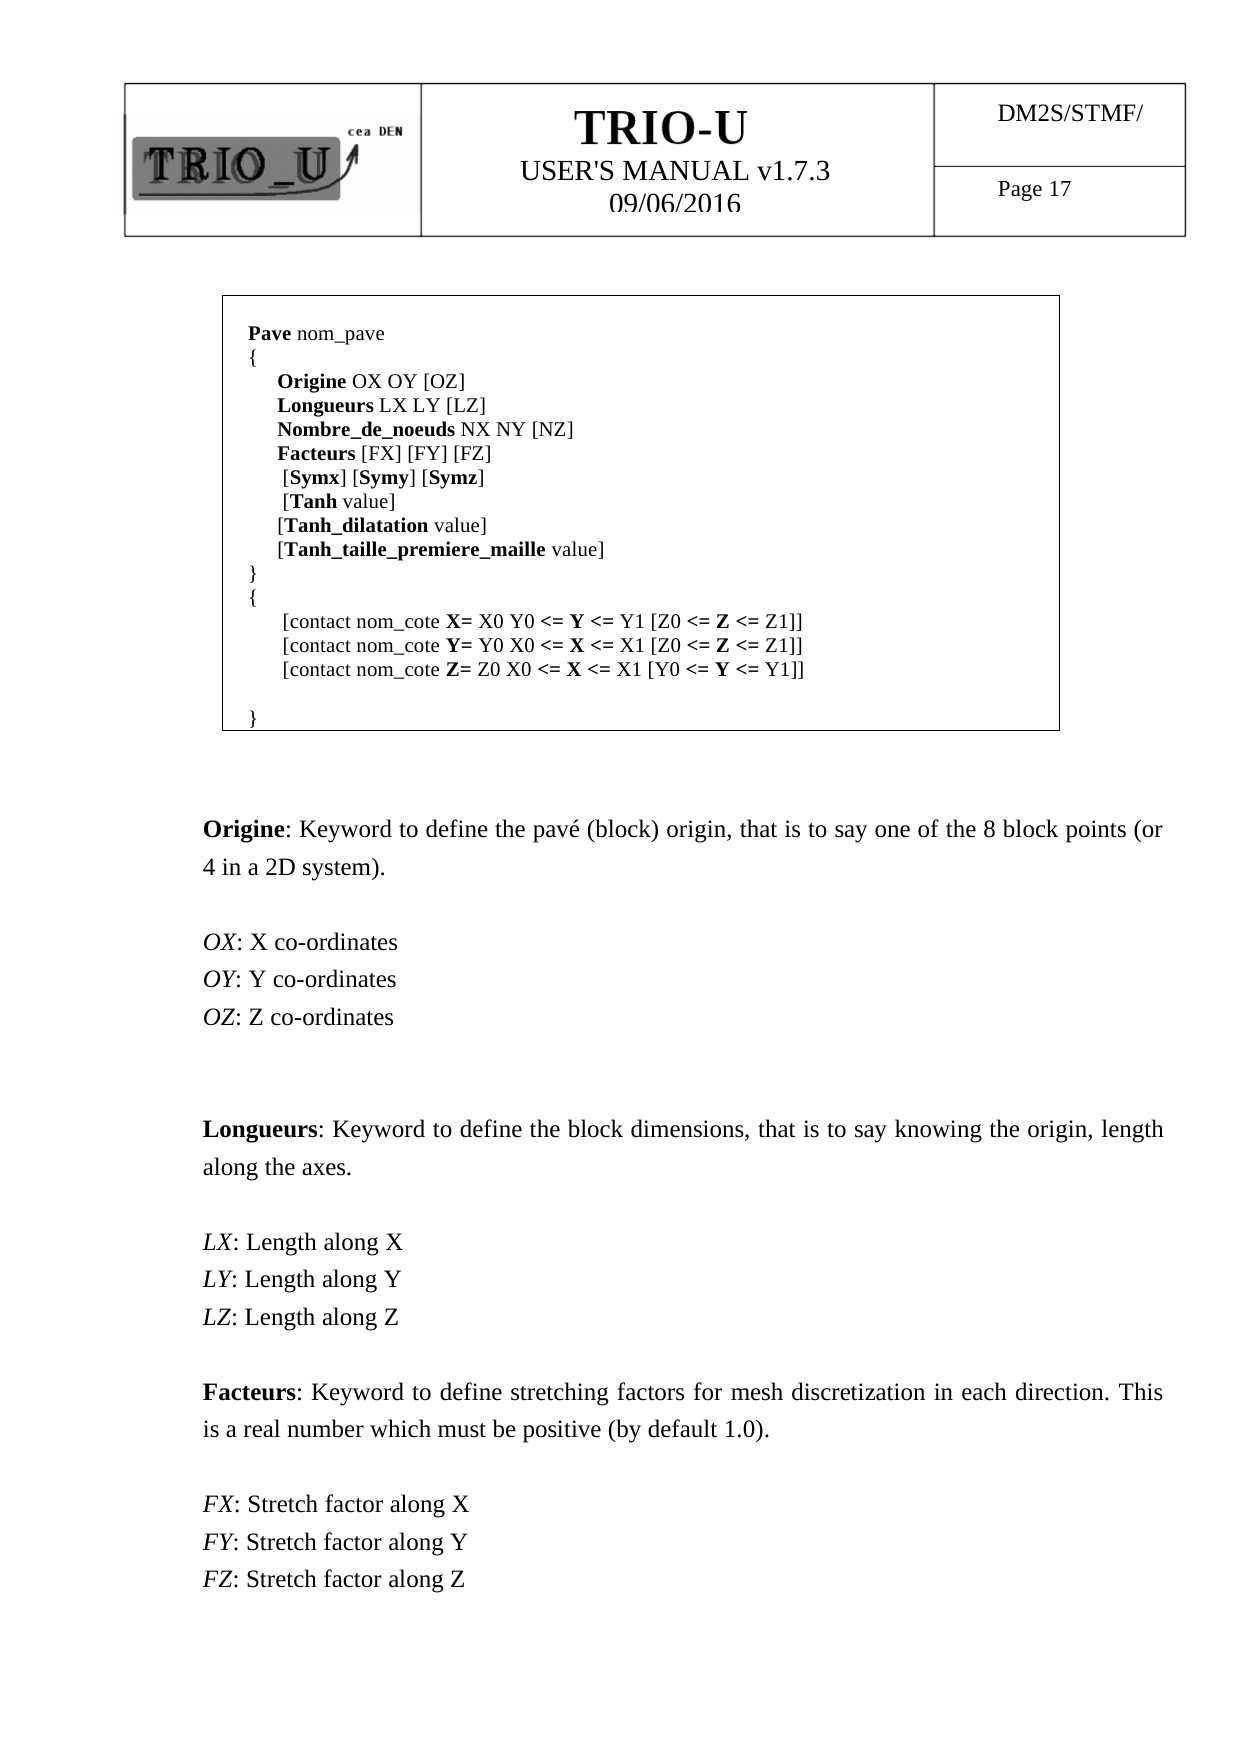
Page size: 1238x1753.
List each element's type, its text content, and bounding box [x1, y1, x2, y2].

text OY: Y co-ordinates [203, 956, 1165, 993]
text FX: Stretch factor along X [203, 1481, 1165, 1518]
text Longueurs: Keyword to define the block dimensions, that is to say knowing the origin, length along the axes. [203, 1106, 1165, 1181]
text FY: Stretch factor along Y [203, 1518, 1165, 1556]
table_header Pave nom_pave { Origine OX OY [OZ] Longueurs LX LY [LZ] Nombre_de_noeuds NX NY [NZ] Facteurs [FX] [FY] [FZ] [Symx] [Symy] [Symz] [Tanh value] [Tanh_dilatation value] [Tanh_taille_premiere_maille value] } { [contact nom_cote X= X0 Y0 <= Y <= Y1 [Z0 <= Z <= Z1]] [contact nom_cote Y= Y0 X0 <= X <= X1 [Z0 <= Z <= Z1]] [contact nom_cote Z= Z0 X0 <= X <= X1 [Y0 <= Y <= Y1]] } [223, 296, 1059, 729]
text OZ: Z co-ordinates [203, 993, 1165, 1031]
text OX: X co-ordinates [203, 918, 1165, 956]
text LX: Length along X [203, 1218, 1165, 1256]
text LY: Length along Y [203, 1256, 1165, 1293]
text FZ: Stretch factor along Z [203, 1556, 1165, 1593]
text Facteurs: Keyword to define stretching factors for mesh discretization in each direction. This is a real number which must be positive (by default 1.0). [203, 1368, 1165, 1443]
text LZ: Length along Z [203, 1293, 1165, 1331]
text Origine: Keyword to define the pavé (block) origin, that is to say one of the 8 block points (or 4 in a 2D system). [203, 806, 1165, 881]
